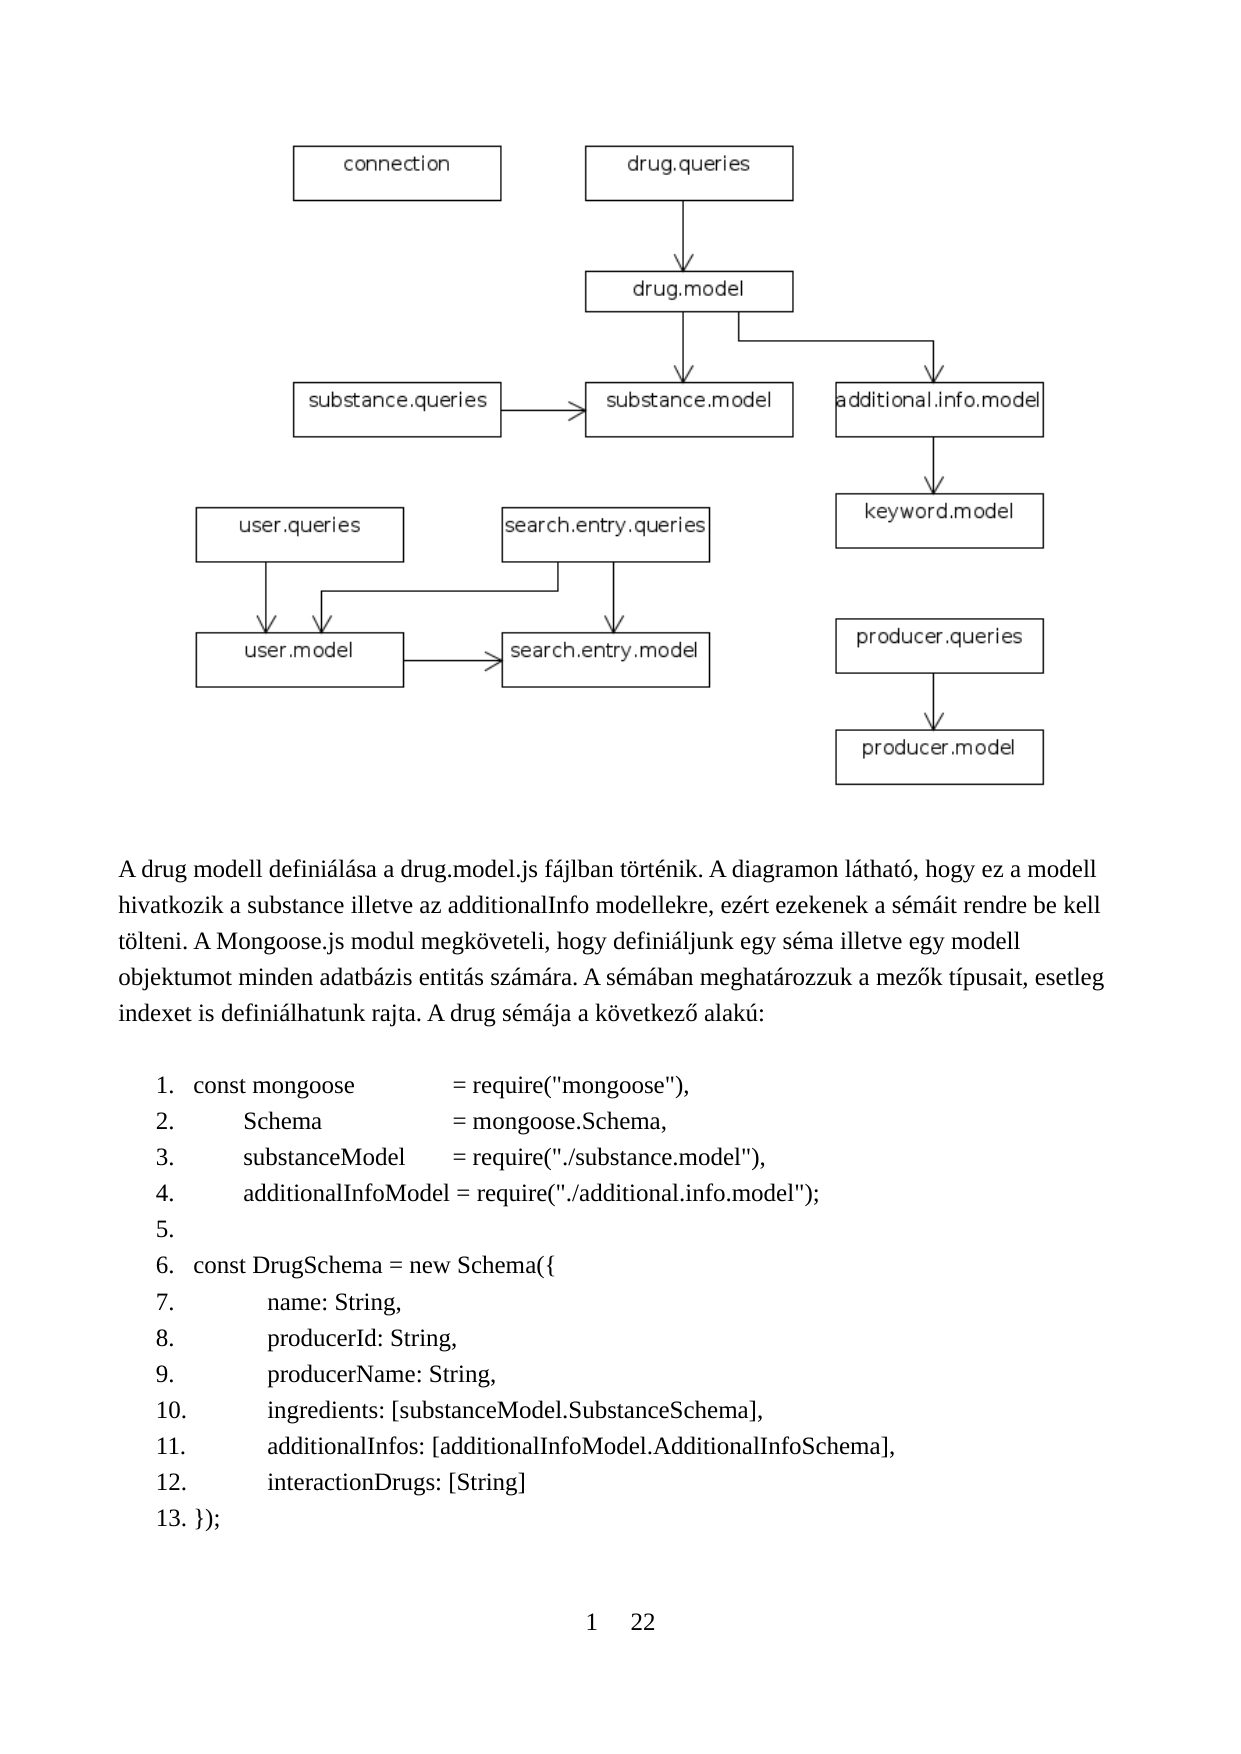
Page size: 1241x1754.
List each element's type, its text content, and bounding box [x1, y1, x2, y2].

picture [168, 118, 1072, 813]
subtitle }); [156, 1497, 1122, 1533]
subtitle A drug modell definiálása a drug.model.js fájlban történik. A diagramon látható, hogy ez a modell hivatkozik a substance illetve az additionalInfo modellekre, ezért ezekenek a sémáit rendre be kell tölteni. A Mongoose.js modul megköveteli, hogy definiáljunk egy séma illetve egy modell objektumot minden adatbázis entitás számára. A sémában meghatározzuk a mezők típusait, esetleg indexet is definiálhatunk rajta. A drug sémája a következő alakú: [118, 849, 1122, 1029]
subtitle const mongoose = require("mongoose"), [156, 1065, 1122, 1101]
subtitle additionalInfoModel = require("./additional.info.model"); [156, 1173, 1122, 1209]
subtitle interactionDrugs: [String] [156, 1461, 1122, 1497]
subtitle name: String, [156, 1281, 1122, 1317]
subtitle producerId: String, [156, 1317, 1122, 1353]
subtitle Schema = mongoose.Schema, [156, 1101, 1122, 1137]
subtitle additionalInfos: [additionalInfoModel.AdditionalInfoSchema], [156, 1425, 1122, 1461]
subtitle producerName: String, [156, 1353, 1122, 1389]
subtitle ingredients: [substanceModel.SubstanceSchema], [156, 1389, 1122, 1425]
subtitle const DrugSchema = new Schema({ [156, 1245, 1122, 1281]
subtitle substanceModel = require("./substance.model"), [156, 1137, 1122, 1173]
